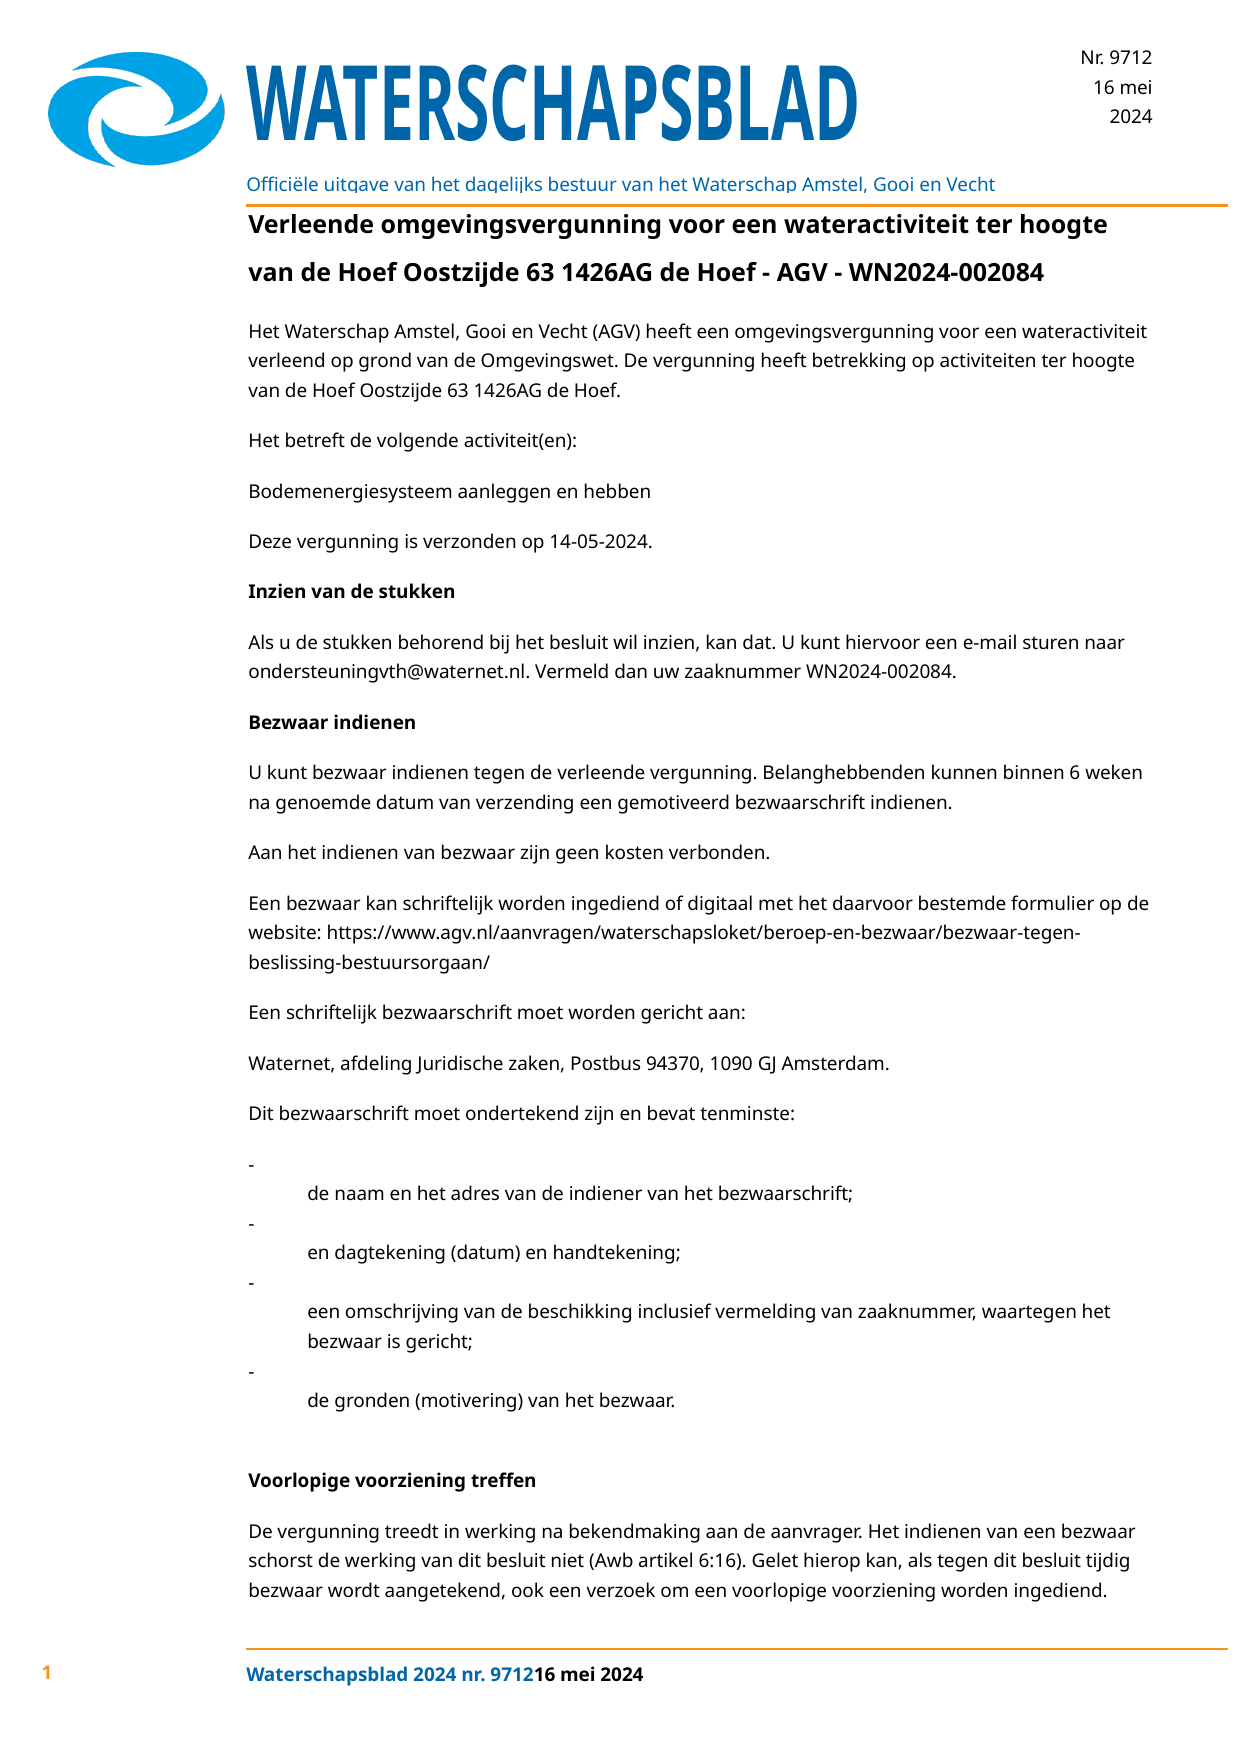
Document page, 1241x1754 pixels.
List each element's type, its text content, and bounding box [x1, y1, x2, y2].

text Als u de stukken behorend bij het besluit wil inzien, kan dat. U kunt hiervoor een e-mail sturen naar ondersteuningvth@waternet.nl. Vermeld dan uw zaaknummer WN2024-002084. [248, 629, 1152, 684]
text Inzien van de stukken [248, 579, 1152, 604]
text De vergunning treedt in werking na bekendmaking aan de aanvrager. Het indienen van een bezwaar schorst de werking van dit besluit niet (Awb artikel 6:16). Gelet hierop kan, als tegen dit besluit tijdig bezwaar wordt aangetekend, ook een verzoek om een voorlopige voorziening worden ingediend. [248, 1518, 1152, 1603]
picture [41, 47, 231, 172]
text Een schriftelijk bezwaarschrift moet worden gericht aan: [248, 999, 1152, 1025]
text Een bezwaar kan schriftelijk worden ingediend of digitaal met het daarvoor bestemde formulier op de website: https://www.agv.nl/aanvragen/waterschapsloket/beroep-en-bezwaar/bezwaar-tegen-beslissing-bestuursorgaan/ [248, 890, 1152, 975]
text Waternet, afdeling Juridische zaken, Postbus 94370, 1090 GJ Amsterdam. [248, 1050, 1152, 1076]
text Dit bezwaarschrift moet ondertekend zijn en bevat tenminste: [248, 1100, 1152, 1126]
text Het betreft de volgende activiteit(en): [248, 427, 1152, 453]
list de naam en het adres van de indiener van het bezwaarschrift; [248, 1180, 1152, 1206]
text Deze vergunning is verzonden op 14-05-2024. [248, 528, 1152, 554]
list een omschrijving van de beschikking inclusief vermelding van zaaknummer, waartegen het bezwaar is gericht; [248, 1299, 1152, 1354]
text Voorlopige voorziening treffen [248, 1467, 1152, 1493]
text Bezwaar indienen [248, 709, 1152, 735]
list de gronden (motivering) van het bezwaar. [248, 1387, 1152, 1413]
text Aan het indienen van bezwaar zijn geen kosten verbonden. [248, 839, 1152, 865]
text Bodemenergiesysteem aanleggen en hebben [248, 478, 1152, 504]
list en dagtekening (datum) en handtekening; [248, 1239, 1152, 1265]
text Verleende omgevingsvergunning voor een wateractiviteit ter hoogte van de Hoef Oostzijde 63 1426AG de Hoef - AGV - WN2024-002084 [248, 207, 1152, 288]
text Het Waterschap Amstel, Gooi en Vecht (AGV) heeft een omgevingsvergunning voor een wateractiviteit verleend op grond van de Omgevingswet. De vergunning heeft betrekking op activiteiten ter hoogte van de Hoef Oostzijde 63 1426AG de Hoef. [248, 318, 1152, 403]
text U kunt bezwaar indienen tegen de verleende vergunning. Belanghebbenden kunnen binnen 6 weken na genoemde datum van verzending een gemotiveerd bezwaarschrift indienen. [248, 759, 1152, 815]
